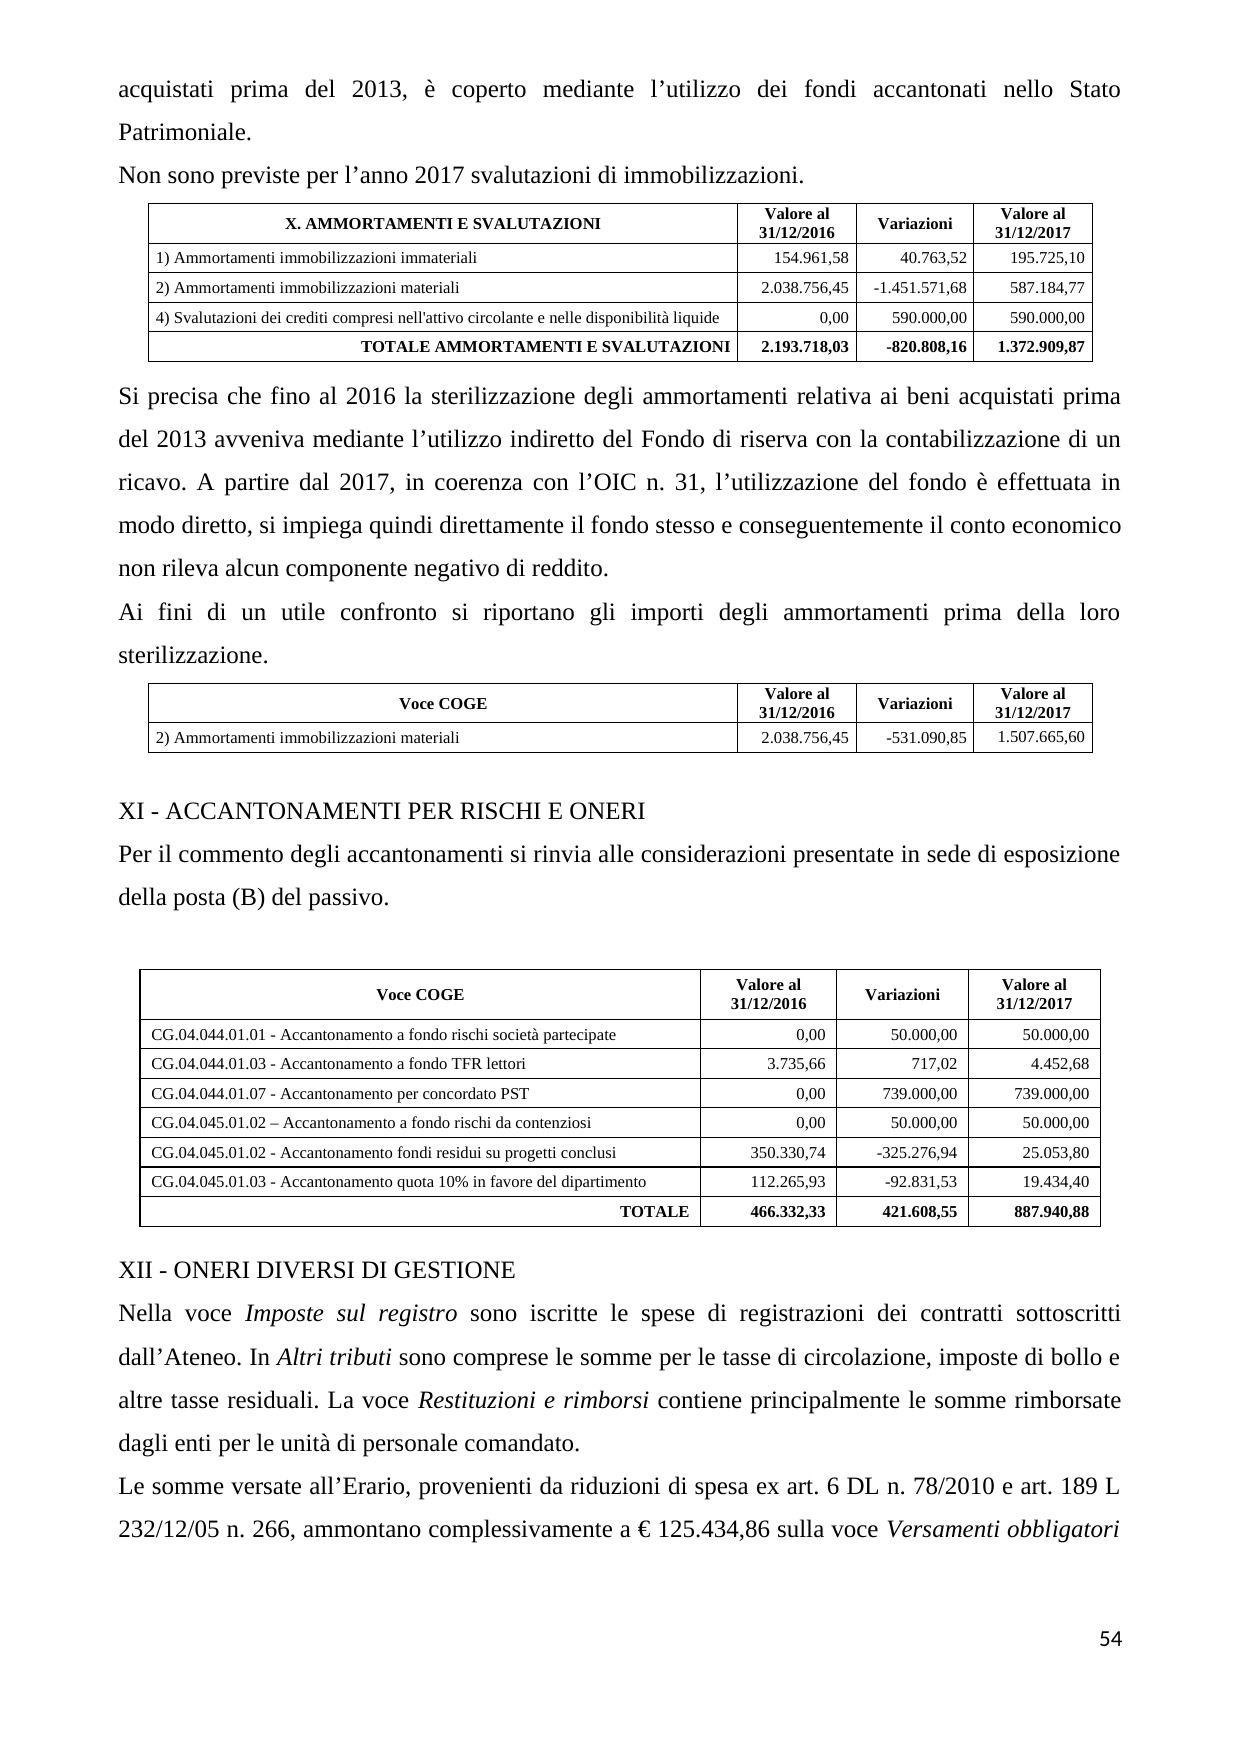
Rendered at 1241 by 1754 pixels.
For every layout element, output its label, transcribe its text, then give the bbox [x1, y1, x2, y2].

table_header Valore al 31/12/2017 [974, 684, 1092, 722]
text acquistati prima del 2013, è coperto mediante l’utilizzo dei fondi accantonati nello Stato Patrimoniale. [118, 74, 1122, 146]
table_cell 2.193.718,03 [738, 332, 856, 361]
text Non sono previste per l’anno 2017 svalutazioni di immobilizzazioni. [118, 160, 1122, 189]
table_cell 4) Svalutazioni dei crediti compresi nell'attivo circolante e nelle disponibilità liquide [149, 303, 737, 331]
table_cell 887.940,88 [969, 1197, 1100, 1226]
table_header Valore al 31/12/2017 [974, 204, 1092, 242]
table_cell CG.04.045.01.02 - Accantonamento fondi residui su progetti conclusi [141, 1138, 700, 1166]
table_cell 2.038.756,45 [738, 273, 856, 302]
table_cell 0,00 [701, 1079, 836, 1107]
table_cell TOTALE [141, 1197, 700, 1226]
table_cell 1.507.665,60 [974, 723, 1092, 752]
table_cell 25.053,80 [969, 1138, 1100, 1166]
text XI - ACCANTONAMENTI PER RISCHI E ONERI [118, 796, 1122, 825]
table_cell 421.608,55 [837, 1197, 968, 1226]
table_cell -325.276,94 [837, 1138, 968, 1166]
table_header Voce COGE [141, 970, 700, 1018]
table_cell 50.000,00 [969, 1108, 1100, 1137]
table_cell 4.452,68 [969, 1049, 1100, 1078]
table_cell -531.090,85 [857, 723, 973, 752]
table_cell 2.038.756,45 [738, 723, 856, 752]
text Per il commento degli accantonamenti si rinvia alle considerazioni presentate in sede di esposizione della posta (B) del passivo. [118, 839, 1122, 911]
table_header Variazioni [857, 684, 973, 722]
table_header X. AMMORTAMENTI E SVALUTAZIONI [149, 204, 737, 242]
table_cell CG.04.044.01.01 - Accantonamento a fondo rischi società partecipate [141, 1020, 700, 1048]
table_header Valore al 31/12/2017 [969, 970, 1100, 1018]
table_cell 1.372.909,87 [974, 332, 1092, 361]
table_cell 50.000,00 [837, 1108, 968, 1137]
text Si precisa che fino al 2016 la sterilizzazione degli ammortamenti relativa ai beni acquistati prima del 2013 avveniva mediante l’utilizzo indiretto del Fondo di riserva con la contabilizzazione di un ricavo. A partire dal 2017, in coerenza con l’OIC n. 31, l’utilizzazione del fondo è effettuata in modo diretto, si impiega quindi direttamente il fondo stesso e conseguentemente il conto economico non rileva alcun componente negativo di reddito. [118, 381, 1122, 582]
text Nella voce Imposte sul registro sono iscritte le spese di registrazioni dei contratti sottoscritti dall’Ateneo. In Altri tributi sono comprese le somme per le tasse di circolazione, imposte di bollo e altre tasse residuali. La voce Restituzioni e rimborsi contiene principalmente le somme rimborsate dagli enti per le unità di personale comandato. [118, 1298, 1122, 1457]
table_cell -820.808,16 [857, 332, 973, 361]
text Le somme versate all’Erario, provenienti da riduzioni di spesa ex art. 6 DL n. 78/2010 e art. 189 L 232/12/05 n. 266, ammontano complessivamente a € 125.434,86 sulla voce Versamenti obbligatori [118, 1471, 1122, 1543]
table_cell 0,00 [738, 303, 856, 331]
table_cell 19.434,40 [969, 1168, 1100, 1196]
table_cell 2) Ammortamenti immobilizzazioni materiali [149, 723, 737, 752]
table_cell -92.831,53 [837, 1168, 968, 1196]
table_cell 590.000,00 [857, 303, 973, 331]
table_cell 112.265,93 [701, 1168, 836, 1196]
table_header Variazioni [837, 970, 968, 1018]
table_cell 195.725,10 [974, 244, 1092, 272]
table_cell 1) Ammortamenti immobilizzazioni immateriali [149, 244, 737, 272]
table_cell CG.04.044.01.03 - Accantonamento a fondo TFR lettori [141, 1049, 700, 1078]
table_cell TOTALE AMMORTAMENTI E SVALUTAZIONI [149, 332, 737, 361]
table_cell 154.961,58 [738, 244, 856, 272]
table_cell 40.763,52 [857, 244, 973, 272]
table_cell 587.184,77 [974, 273, 1092, 302]
table_cell 590.000,00 [974, 303, 1092, 331]
table_cell 350.330,74 [701, 1138, 836, 1166]
table_cell 50.000,00 [969, 1020, 1100, 1048]
table_cell CG.04.045.01.03 - Accantonamento quota 10% in favore del dipartimento [141, 1168, 700, 1196]
table_cell 739.000,00 [837, 1079, 968, 1107]
table_cell 50.000,00 [837, 1020, 968, 1048]
table_cell 717,02 [837, 1049, 968, 1078]
table_header Valore al 31/12/2016 [701, 970, 836, 1018]
table_cell 0,00 [701, 1020, 836, 1048]
table_cell CG.04.044.01.07 - Accantonamento per concordato PST [141, 1079, 700, 1107]
text XII - ONERI DIVERSI DI GESTIONE [118, 1255, 1122, 1284]
table_header Voce COGE [149, 684, 737, 722]
table_cell CG.04.045.01.02 – Accantonamento a fondo rischi da contenziosi [141, 1108, 700, 1137]
table_cell 3.735,66 [701, 1049, 836, 1078]
table_cell 0,00 [701, 1108, 836, 1137]
table_cell 739.000,00 [969, 1079, 1100, 1107]
table_header Valore al 31/12/2016 [738, 684, 856, 722]
table_header Variazioni [857, 204, 973, 242]
table_cell -1.451.571,68 [857, 273, 973, 302]
text Ai fini di un utile confronto si riportano gli importi degli ammortamenti prima della loro sterilizzazione. [118, 597, 1122, 668]
table_cell 2) Ammortamenti immobilizzazioni materiali [149, 273, 737, 302]
table_cell 466.332,33 [701, 1197, 836, 1226]
table_header Valore al 31/12/2016 [738, 204, 856, 242]
